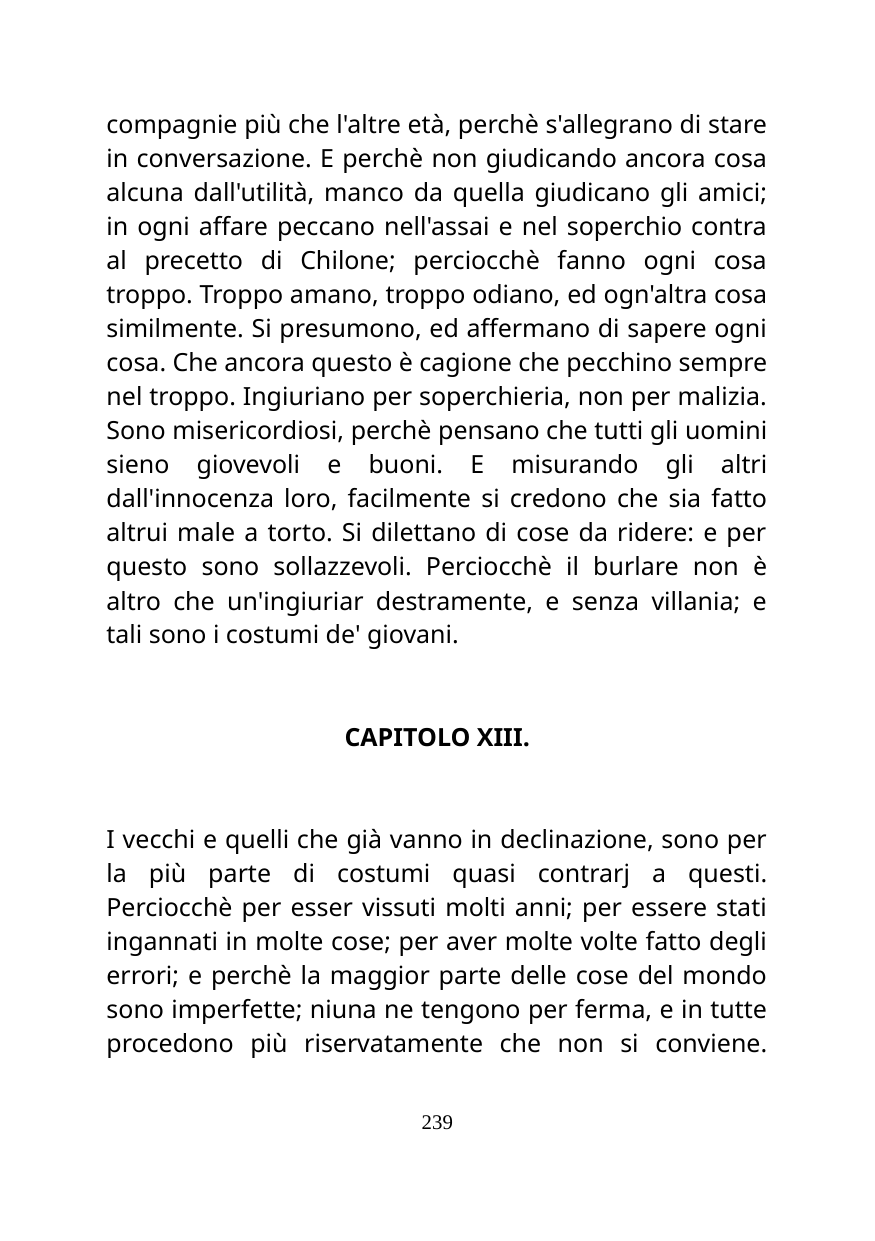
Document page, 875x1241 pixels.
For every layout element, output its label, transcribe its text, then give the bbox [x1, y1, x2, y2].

text CAPITOLO XIII. [106, 719, 768, 753]
text I vecchi e quelli che già vanno in declinazione, sono per la più parte di costumi quasi contrarj a questi. Perciocchè per esser vissuti molti anni; per essere stati ingannati in molte cose; per aver molte volte fatto degli errori; e perchè la maggior parte delle cose del mondo sono imperfette; niuna ne tengono per ferma, e in tutte procedono più riservatamente che non si conviene. [106, 822, 768, 1060]
text compagnie più che l'altre età, perchè s'allegrano di stare in conversazione. E perchè non giudicando ancora cosa alcuna dall'utilità, manco da quella giudicano gli amici; in ogni affare peccano nell'assai e nel soperchio contra al precetto di Chilone; perciocchè fanno ogni cosa troppo. Troppo amano, troppo odiano, ed ogn'altra cosa similmente. Si presumono, ed affermano di sapere ogni cosa. Che ancora questo è cagione che pecchino sempre nel troppo. Ingiuriano per soperchieria, non per malizia. Sono misericordiosi, perchè pensano che tutti gli uomini sieno giovevoli e buoni. E misurando gli altri dall'innocenza loro, facilmente si credono che sia fatto altrui male a torto. Si dilettano di cose da ridere: e per questo sono sollazzevoli. Perciocchè il burlare non è altro che un'ingiuriar destramente, e senza villania; e tali sono i costumi de' giovani. [106, 106, 768, 651]
